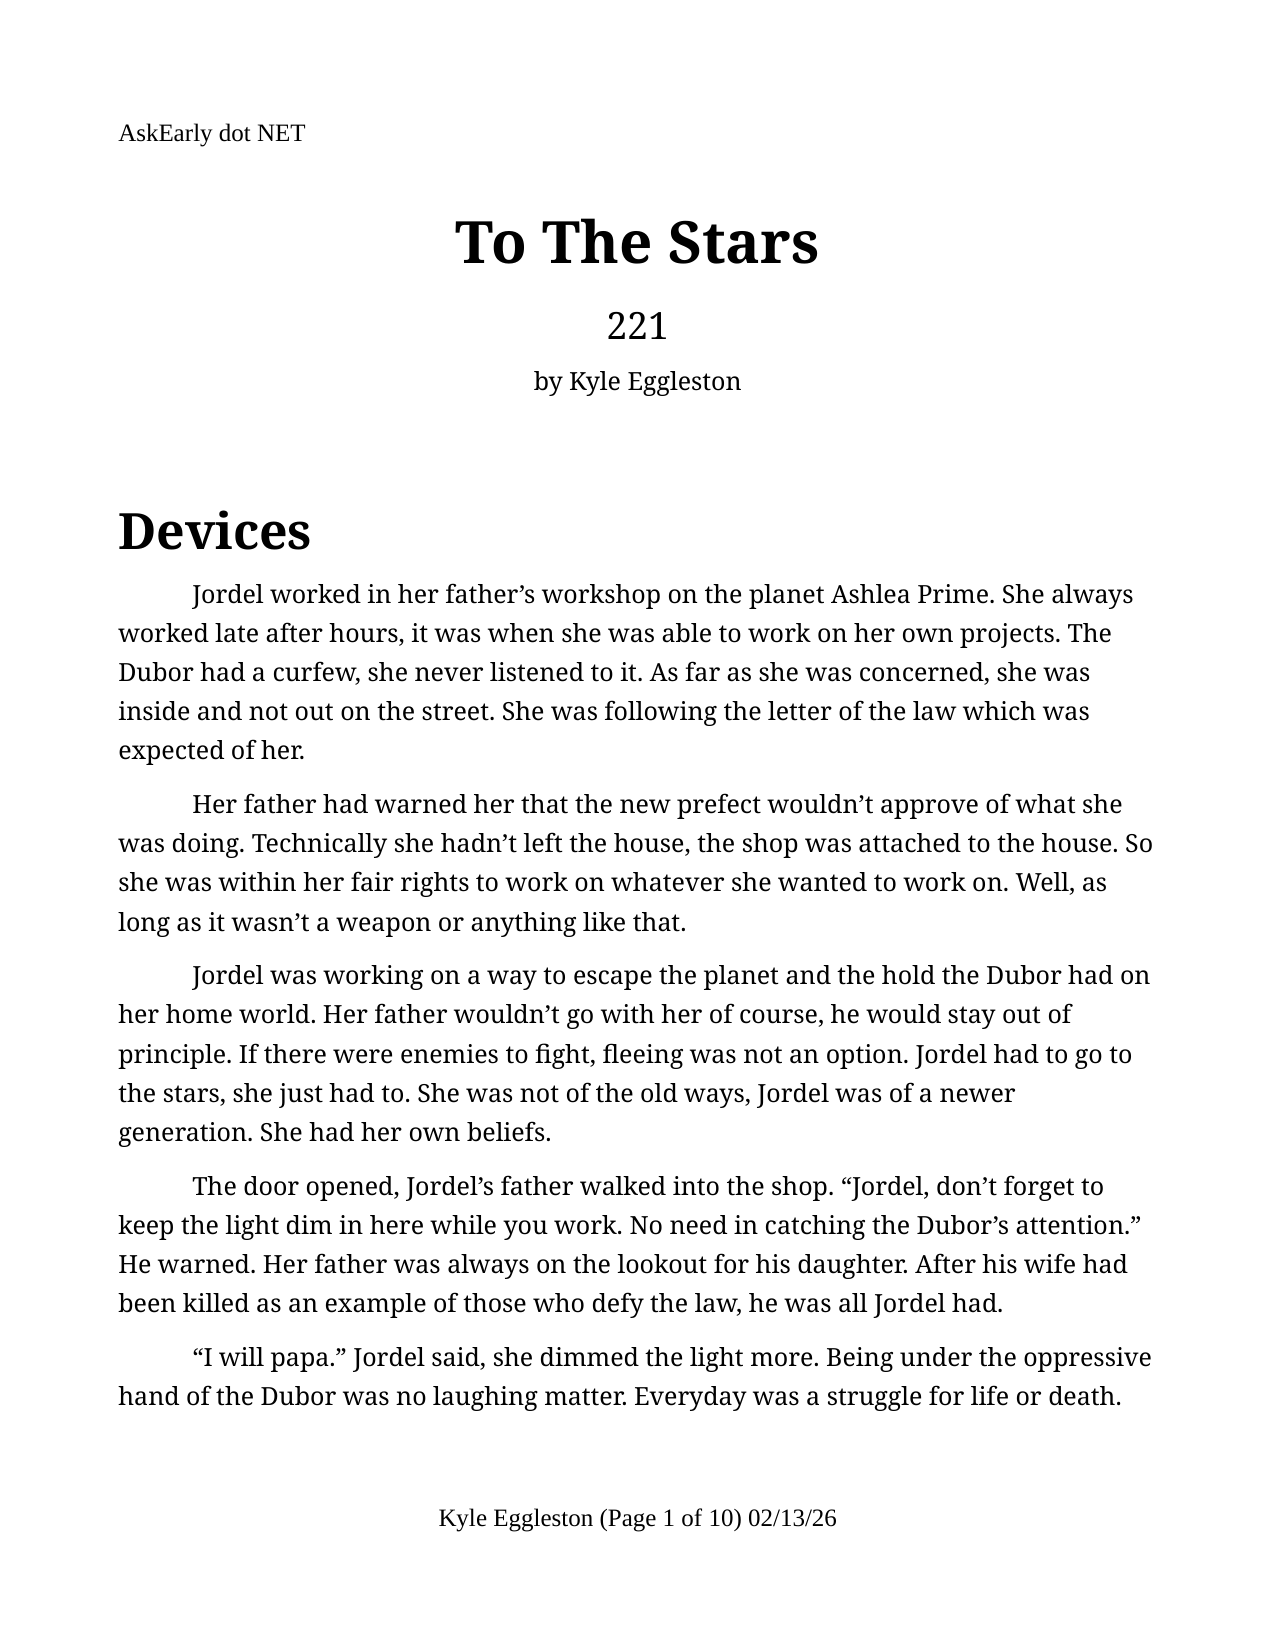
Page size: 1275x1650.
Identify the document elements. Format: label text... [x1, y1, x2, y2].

text by Kyle Eggleston [118, 363, 1157, 397]
subtitle 221 [118, 299, 1157, 351]
text The door opened, Jordel’s father walked into the shop. “Jordel, don’t forget to keep the light dim in here while you work. No need in catching the Dubor’s attention.” He warned. Her father was always on the lookout for his daughter. After his wife had been killed as an example of those who defy the law, he was all Jordel had. [118, 1168, 1157, 1320]
text “I will papa.” Jordel said, she dimmed the light more. Being under the oppressive hand of the Dubor was no laughing matter. Everyday was a struggle for life or death. [118, 1339, 1157, 1413]
text Jordel worked in her father’s workshop on the planet Ashlea Prime. She always worked late after hours, it was when she was able to work on her own projects. The Dubor had a curfew, she never listened to it. As far as she was concerned, she was inside and not out on the street. She was following the letter of the law which was expected of her. [118, 576, 1157, 767]
subtitle Devices [118, 496, 1157, 564]
text Jordel was working on a way to escape the planet and the hold the Dubor had on her home world. Her father wouldn’t go with her of course, he would stay out of principle. If there were enemies to fight, fleeing was not an option. Jordel had to go to the stars, she just had to. She was not of the old ways, Jordel was of a newer generation. She had her own beliefs. [118, 958, 1157, 1149]
title To The Stars [118, 201, 1157, 281]
text Her father had warned her that the new prefect wouldn’t approve of what she was doing. Technically she hadn’t left the house, the shop was attached to the house. So she was within her fair rights to work on whatever she wanted to work on. Well, as long as it wasn’t a weapon or anything like that. [118, 787, 1157, 938]
